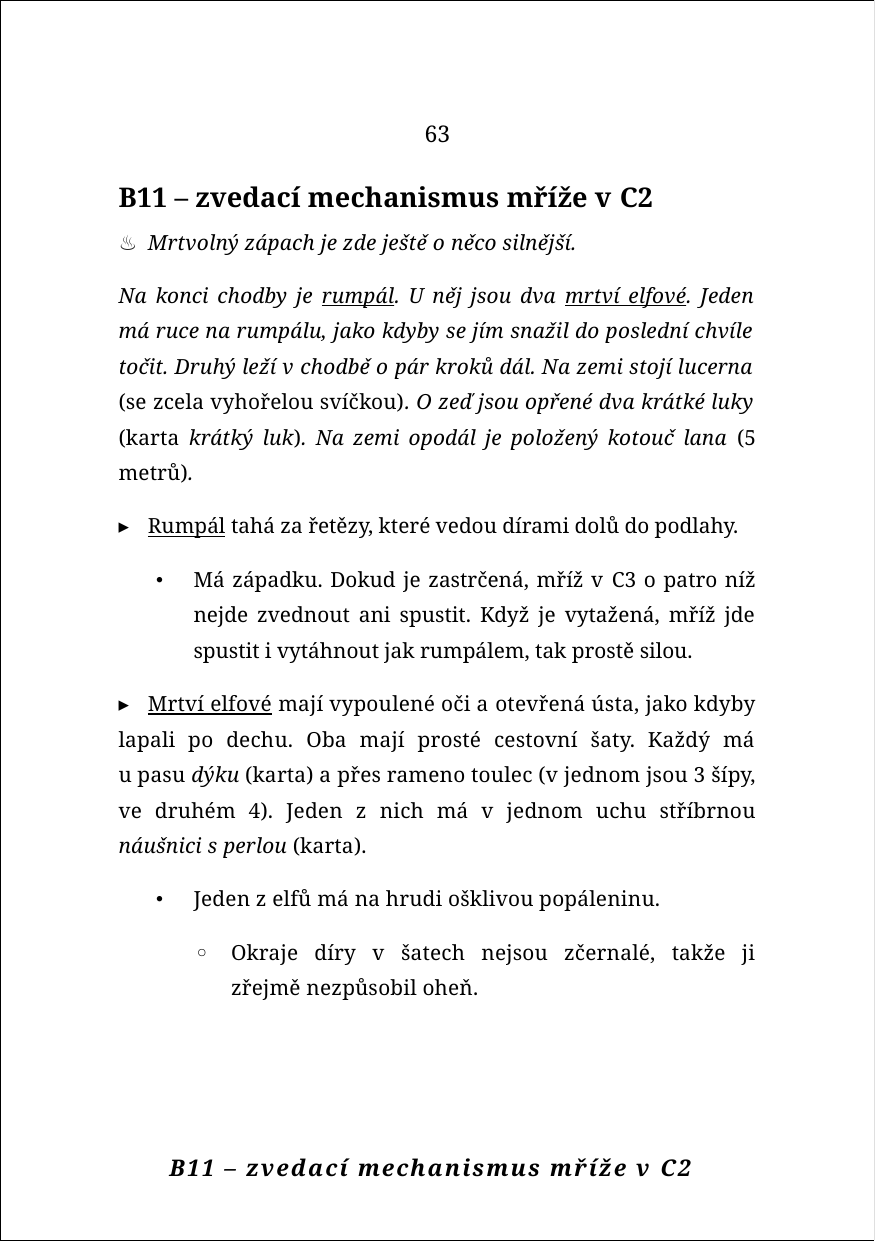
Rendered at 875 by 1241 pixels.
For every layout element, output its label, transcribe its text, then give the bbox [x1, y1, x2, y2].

list Má západku. Dokud je zastrčená, mříž v⁠ C3 o⁠ patro níž nejde zvednout ani spustit. Když je vytažená, mříž jde spustit i⁠ vytáhnout jak rumpálem, tak prostě silou. [156, 565, 756, 664]
list Jeden z⁠ elfů má na hrudi ošklivou popáleninu. [156, 884, 756, 913]
subtitle B11 – zvedací mechanismus mříže v⁠ C2 [118, 179, 756, 216]
text ▸ Rumpál tahá za řetězy, které vedou dírami dolů do podlahy. [118, 512, 756, 540]
text ♨ Mrtvolný zápach je zde ještě o⁠ něco silnější. [118, 228, 756, 256]
text Na konci chodby je rumpál. U⁠ něj jsou dva mrtví elfové. Jeden má ruce na rumpálu, jako kdyby se jím snažil do poslední chvíle točit. Druhý leží v⁠ chodbě o⁠ pár kroků dál. Na zemi stojí lucerna (se zcela vyhořelou svíčkou). O⁠ zeď jsou opřené dva krátké luky (karta krátký luk). Na zemi opodál je položený kotouč lana (5 metrů). [118, 281, 756, 487]
list Okraje díry v⁠ šatech nejsou zčernalé, takže ji zřejmě nezpůsobil oheň. [193, 938, 756, 1002]
text ▸ Mrtví elfové mají vypoulené oči a⁠ otevřená ústa, jako kdyby lapali po dechu. Oba mají prosté cestovní šaty. Každý má u⁠ pasu dýku (karta) a⁠ přes rameno toulec (v⁠ jednom jsou 3 šípy, ve druhém 4). Jeden z⁠ nich má v⁠ jednom uchu stříbrnou náušnici s⁠ perlou (karta). [118, 689, 756, 860]
